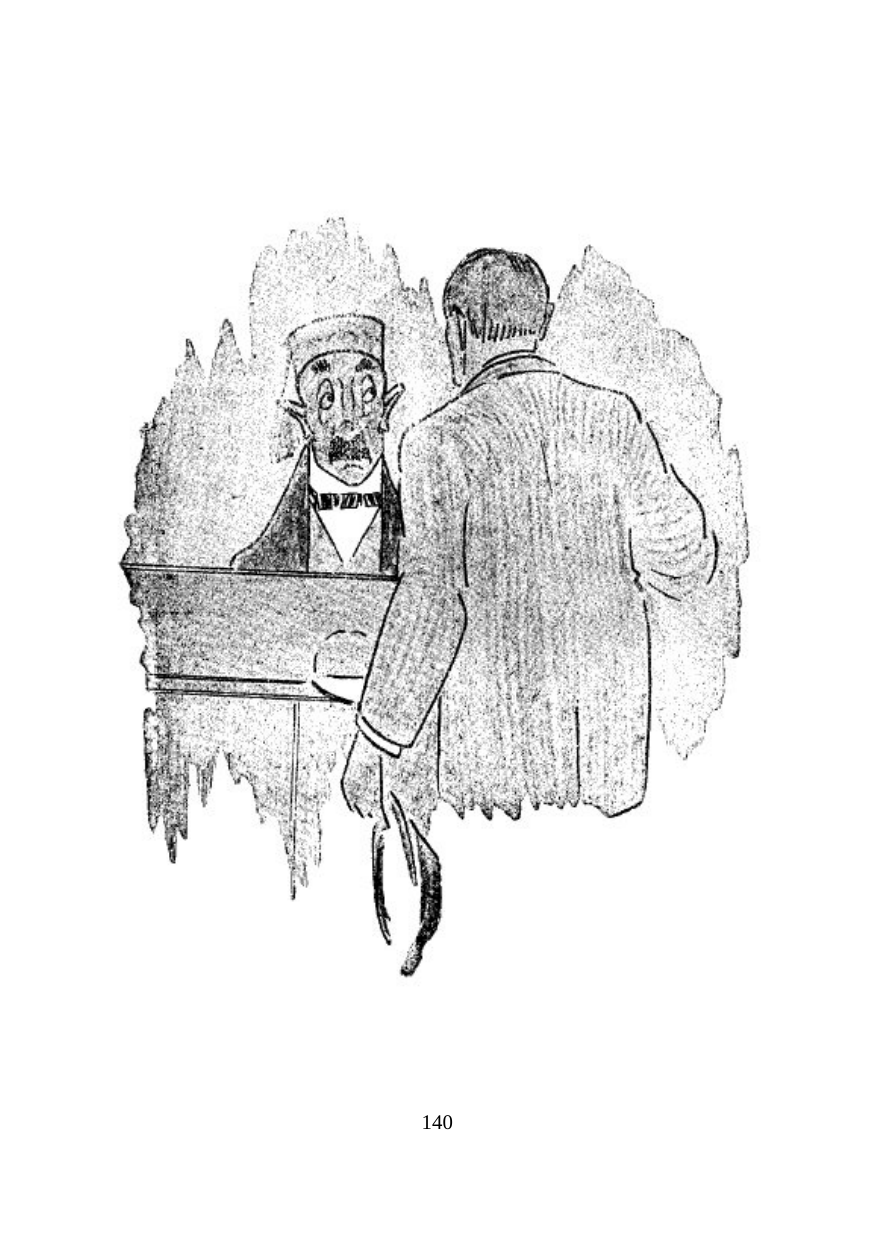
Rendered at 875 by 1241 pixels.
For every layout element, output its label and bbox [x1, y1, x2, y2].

picture [106, 199, 768, 988]
